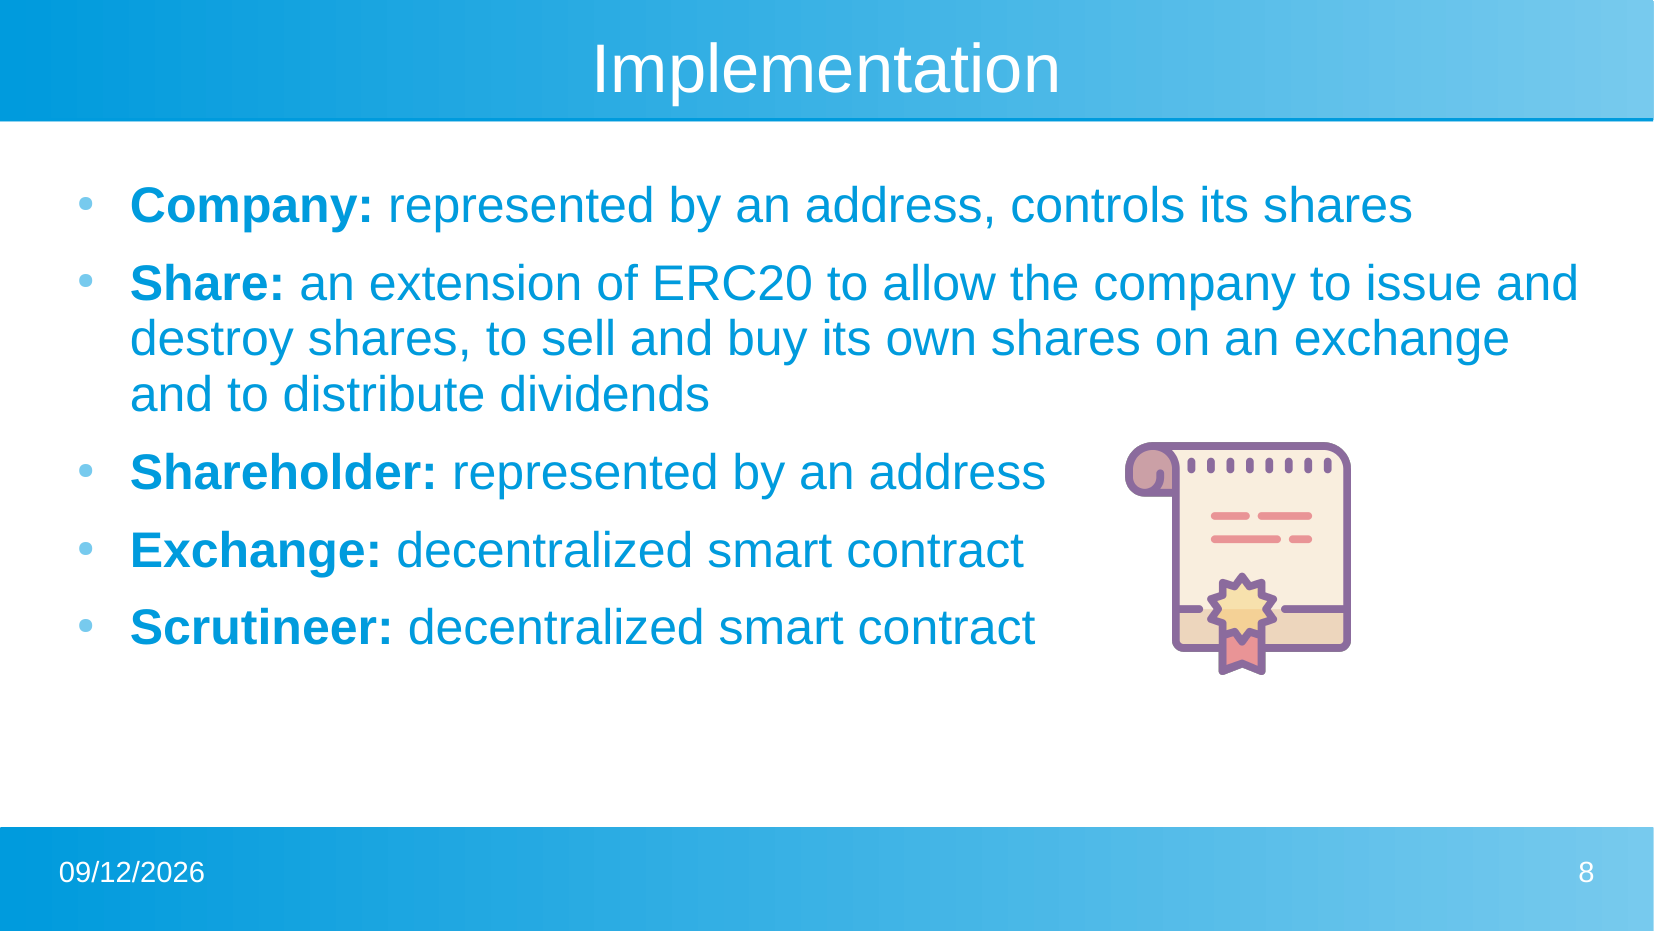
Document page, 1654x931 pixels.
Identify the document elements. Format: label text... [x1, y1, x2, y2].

list Company: represented by an address, controls its shares Share: an extension of ERC20 to allow the company to issue and destroy shares, to sell and buy its own shares on an exchange and to distribute dividends Shareholder: represented by an address Exchange: decentralized smart contract Scrutineer: decentralized smart contract [59, 177, 1595, 768]
title Implementation [59, 29, 1595, 108]
picture [1125, 442, 1351, 676]
